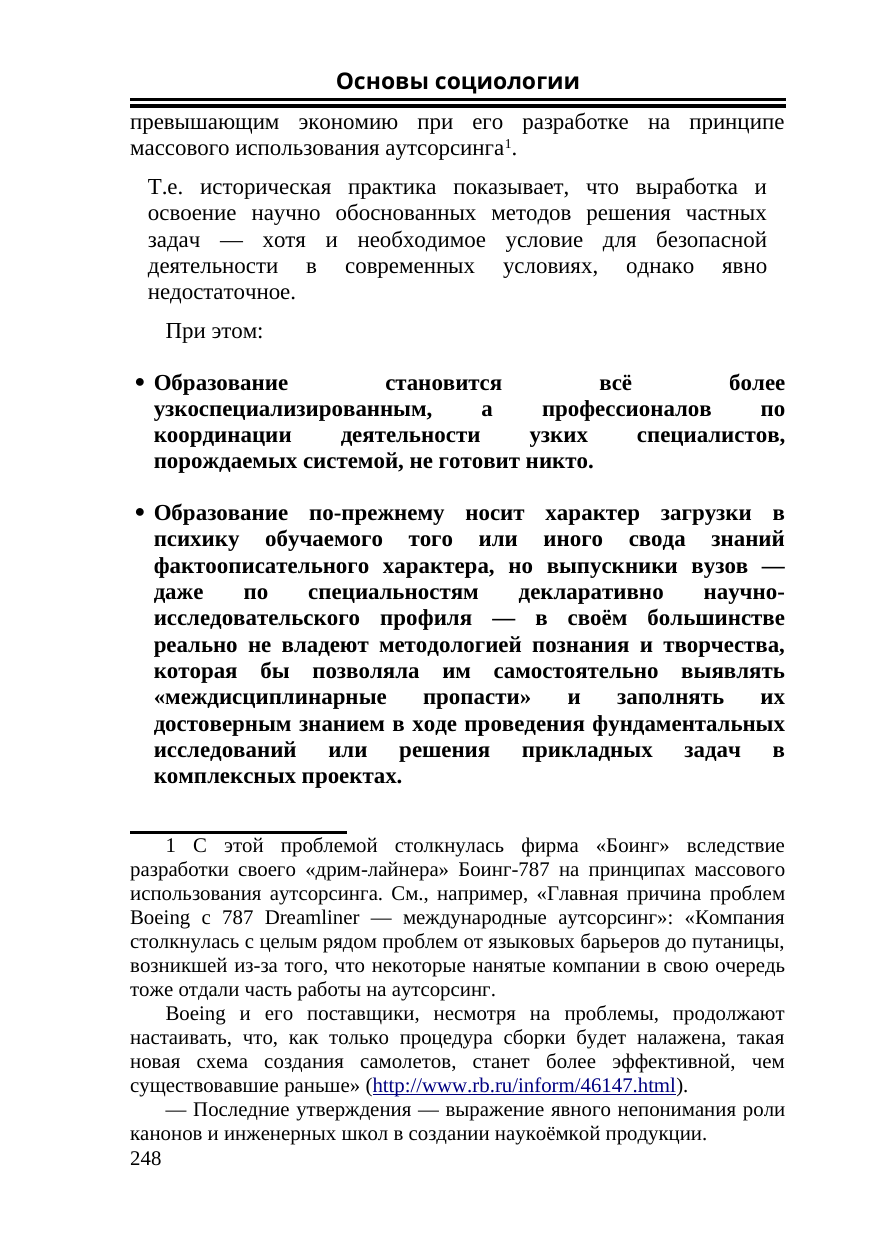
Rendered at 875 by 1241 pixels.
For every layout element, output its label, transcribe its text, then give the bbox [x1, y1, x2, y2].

list Образование становится всё более узкоспециализированным, а профессионалов по координации деятельности узких специалистов, порождаемых системой, не готовит никто. [136, 368, 786, 474]
list Образование по-прежнему носит характер загрузки в психику обучаемого того или иного свода знаний фактоописательного характера, но выпускники вузов — даже по специальностям декларативно научно-исследовательского про­филя — в своём большинстве реально не владеют методологией познания и творчества, которая бы позволяла им самостоятельно выявлять «междисциплинарные пропасти» и заполнять их достоверным знанием в ходе проведения фундаментальных исследований или решения прикладных задач в комплексных проектах. [136, 499, 786, 789]
text — Последние утверждения — выражение явного непонимания роли канонов и инженерных школ в создании наукоёмкой продукции. [130, 1097, 786, 1145]
text При этом: [130, 317, 786, 343]
text превышающим экономию при его разработке на принципе массового использования аутсорсинга. [130, 108, 786, 160]
text Т.е. историческая практика показывает, что выработка и освоение научно обоснованных методов решения частных задач — хотя и необходимое условие для безопасной деятельности в современных условиях, однако явно недостаточное. [148, 173, 768, 305]
text С этой проблемой столкнулась фирма «Боинг» вследствие разработки своего «дрим-лайнера» Боинг-787 на принципах массового использования аутсорсинга. См., например, «Главная причина проблем Boeing с 787 Dreamliner — международные аутсорсинг»: «Компания столкнулась с целым рядом проблем от языковых барьеров до путаницы, возникшей из-за того, что некоторые нанятые компании в свою очередь тоже отдали часть работы на аутсорсинг. [130, 833, 786, 1001]
text Boeing и его поставщики, несмотря на проблемы, продолжают настаивать, что, как только процедура сборки будет налажена, такая новая схема создания самолетов, станет более эффективной, чем существовавшие раньше» (http://www.rb.ru/inform/46147.html). [130, 1001, 786, 1097]
